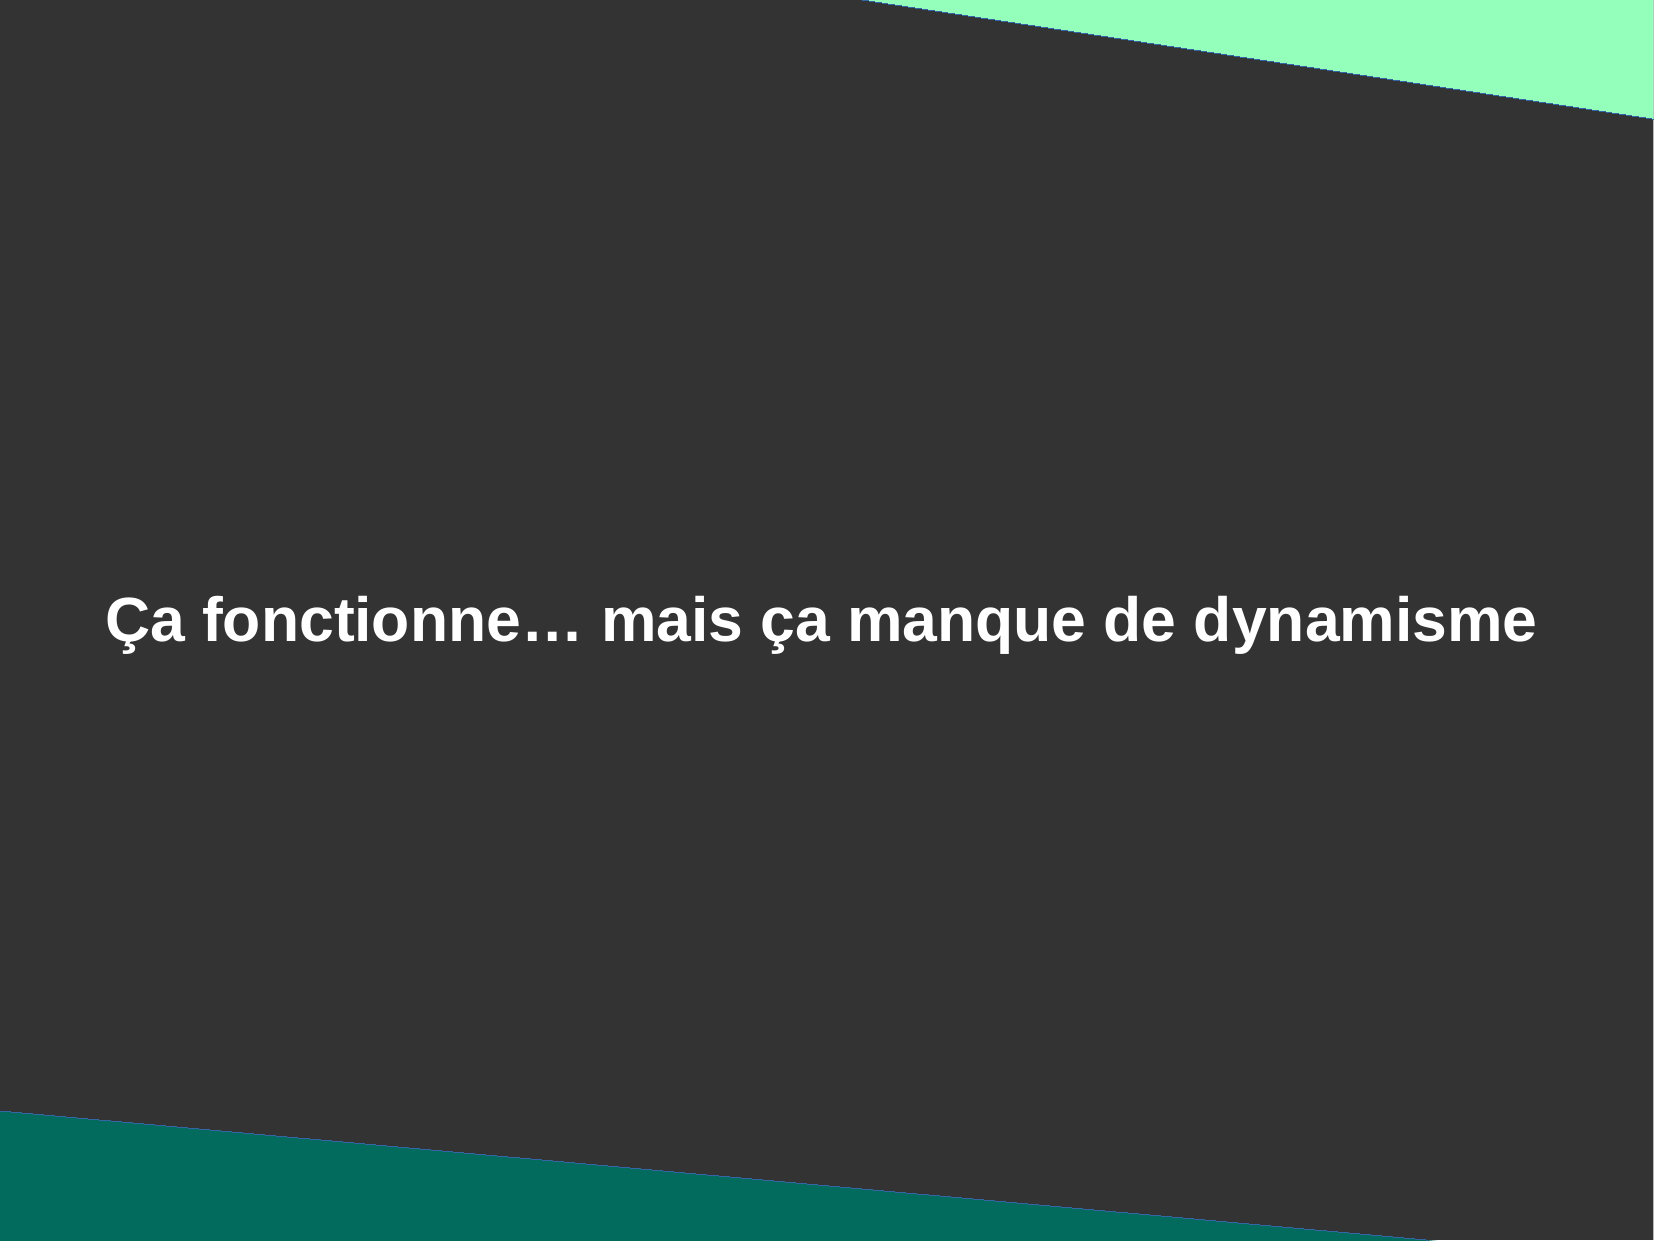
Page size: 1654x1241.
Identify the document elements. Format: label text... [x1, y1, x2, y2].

title Ça fonctionne… mais ça manque de dynamisme [22, 585, 1622, 655]
text_box [862, 0, 1654, 120]
